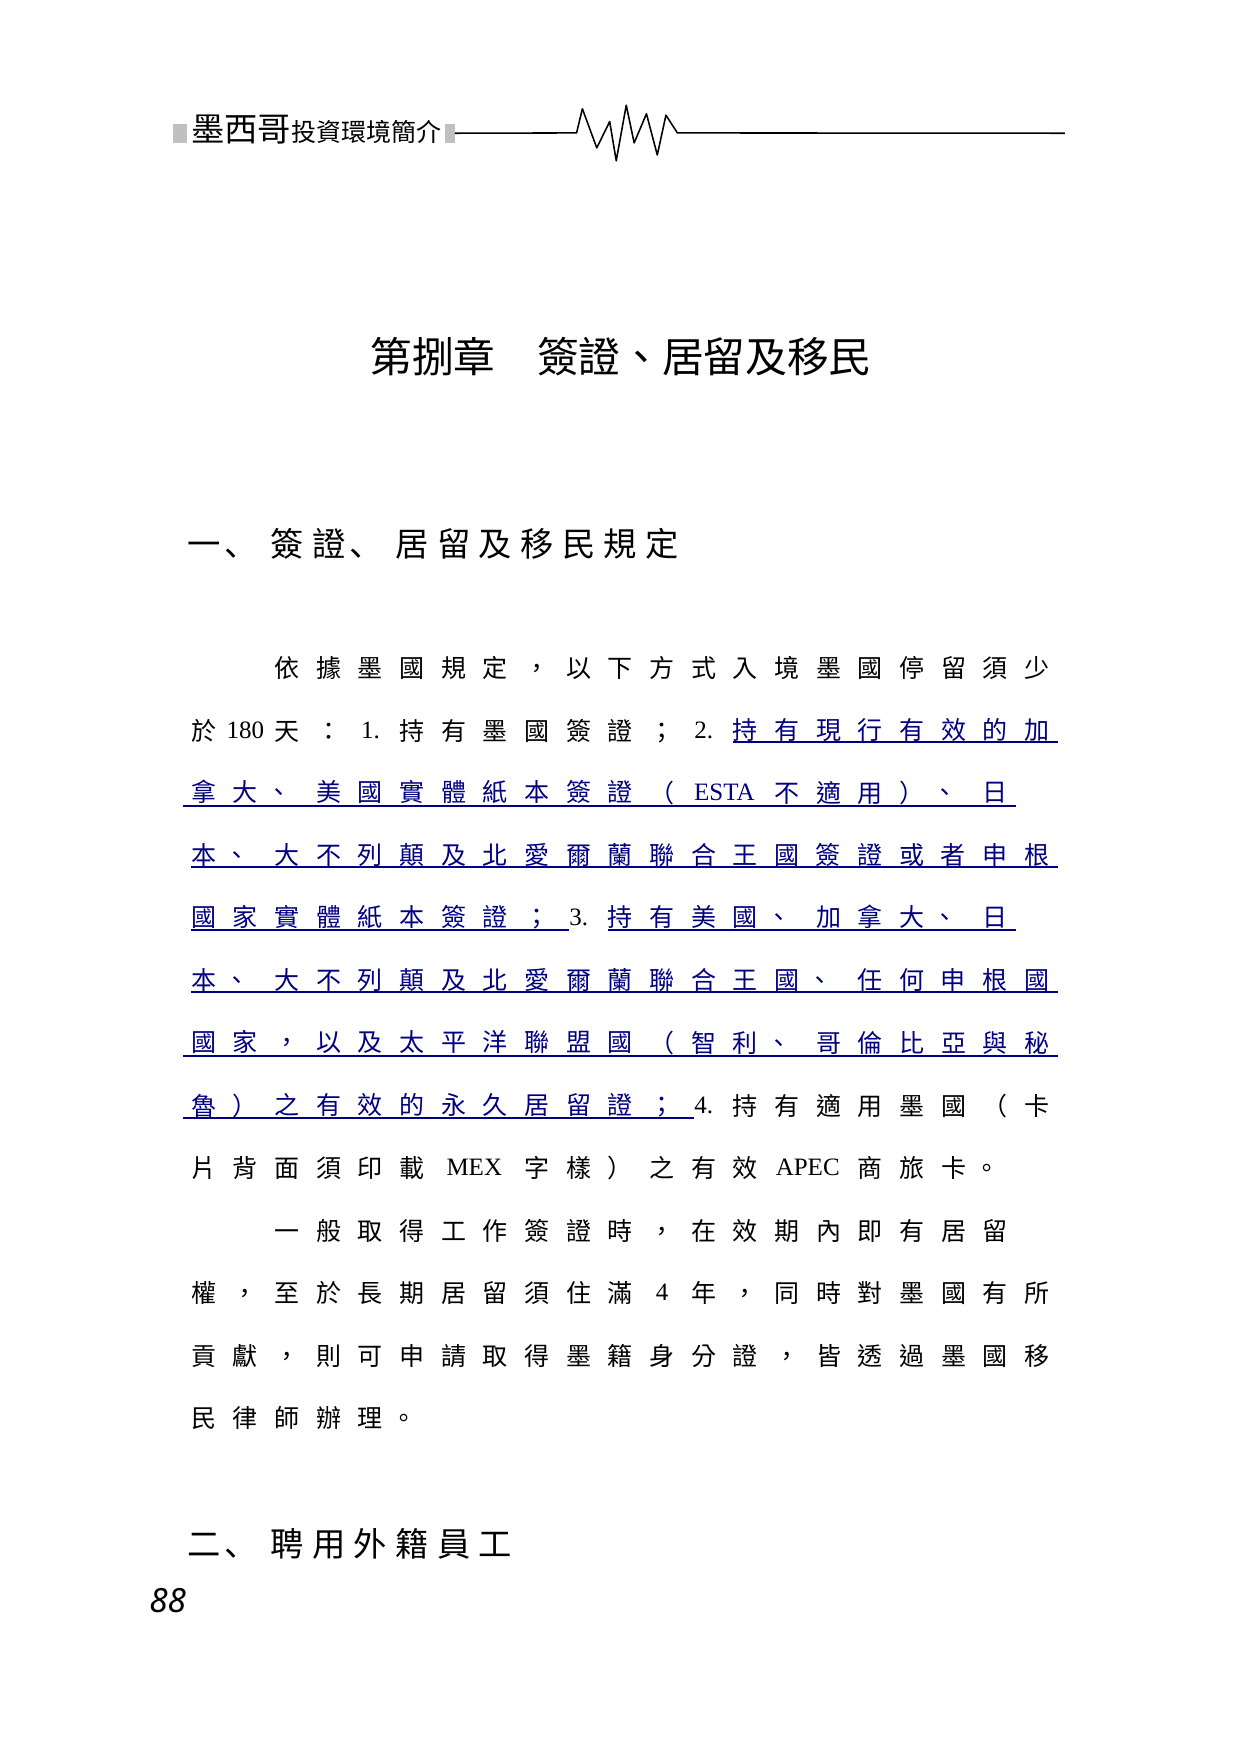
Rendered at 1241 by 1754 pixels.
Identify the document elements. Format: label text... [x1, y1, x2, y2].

text 一般取得工作簽證時，在效期內即有居留權，至於長期居留須住滿4年，同時對墨國有所貢獻，則可申請取得墨籍身分證，皆透過墨國移民律師辦理。 [183, 1188, 1058, 1438]
text 依據墨國規定，以下方式入境墨國停留須少於180天：1.持有墨國簽證；2.持有現行有效的加拿大、美國實體紙本簽證（ESTA不適用）、日本、大不列顛及北愛爾蘭聯合王國簽證或者申根國家實體紙本簽證；3.持有美國、加拿大、日本、大不列顛及北愛爾蘭聯合王國、任何申根國國家，以及太平洋聯盟國（智利、哥倫比亞與秘 [183, 625, 1058, 1055]
text 魯）之有效的永久居留證；4.持有適用墨國（卡片背面須印載MEX字樣）之有效APEC商旅卡。 [183, 1057, 1058, 1188]
text 一、簽證、居留及移民規定 [183, 500, 1058, 563]
text 第捌章 簽證、居留及移民 [183, 313, 1058, 375]
text 二、聘用外籍員工 [183, 1500, 1058, 1563]
